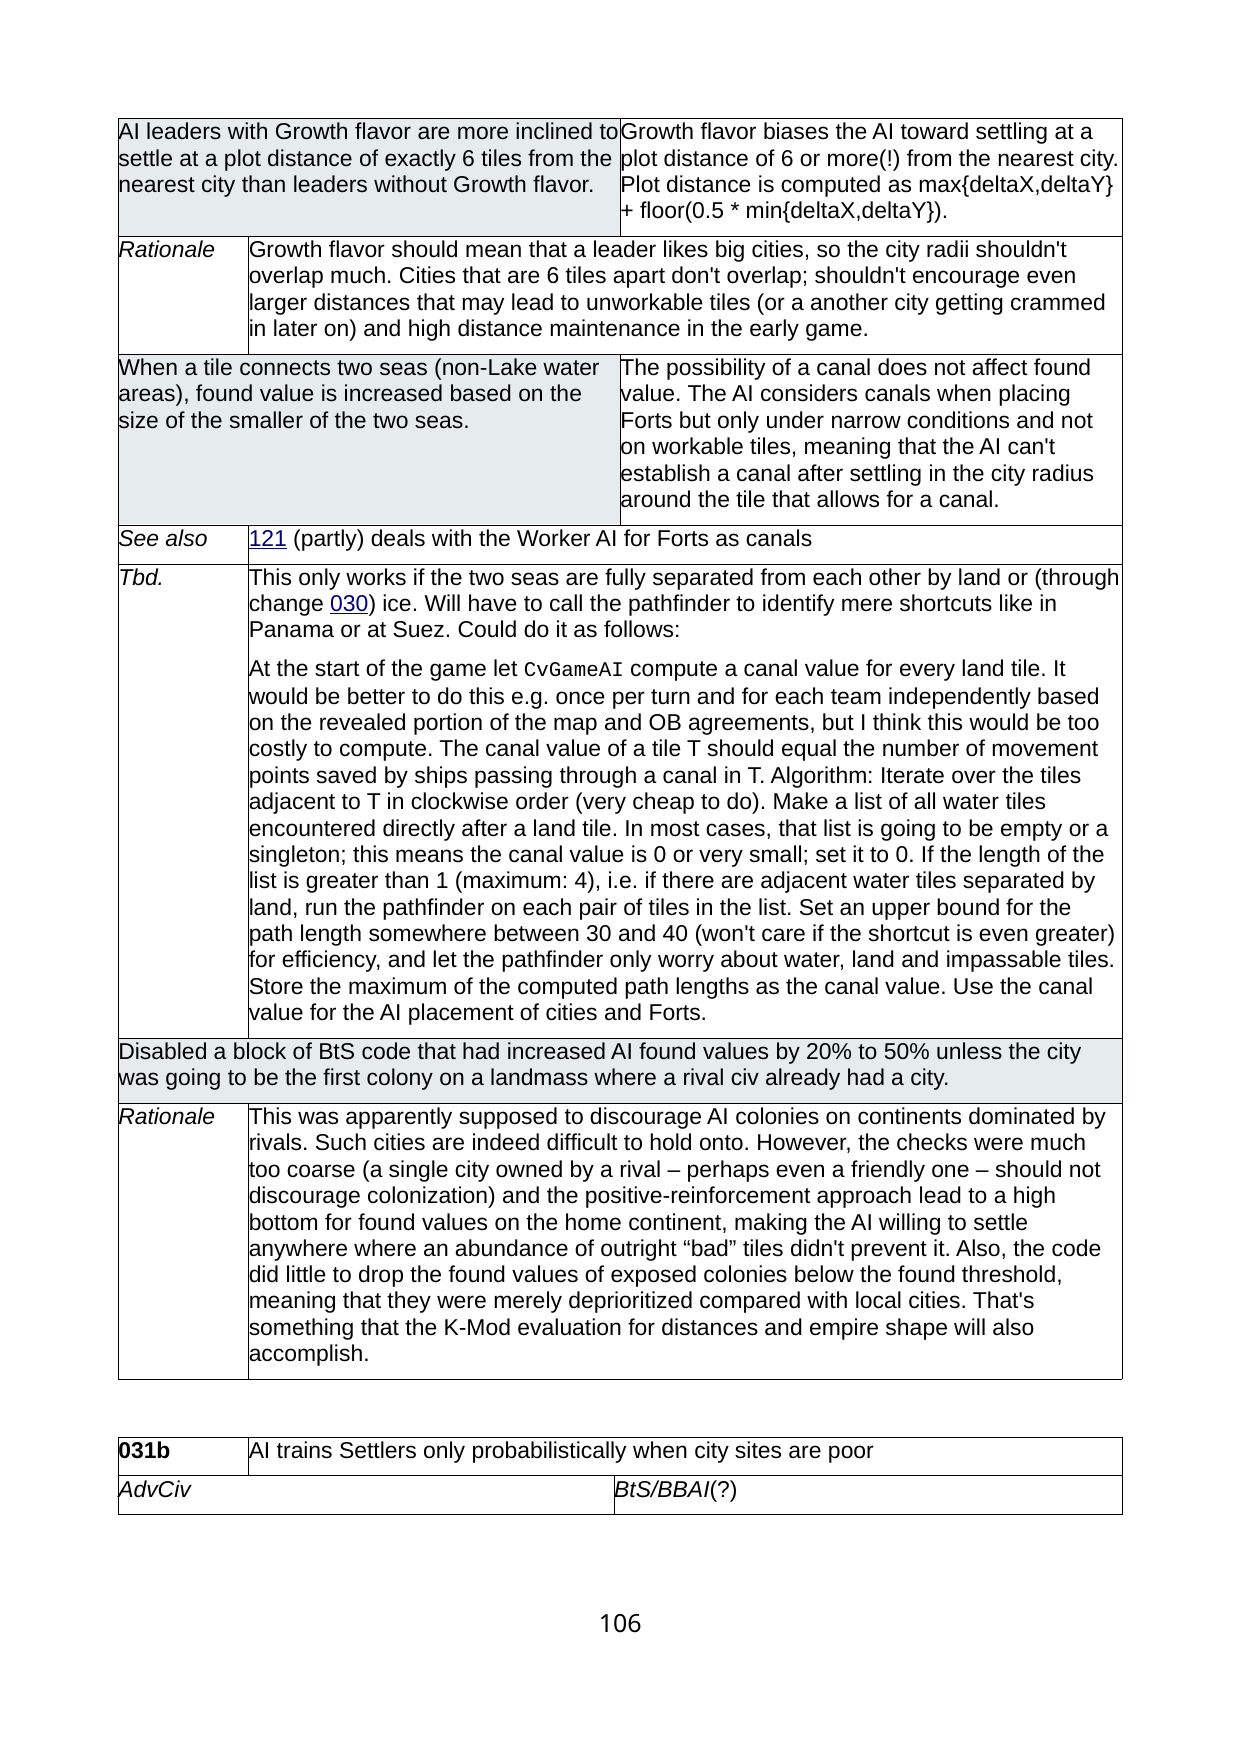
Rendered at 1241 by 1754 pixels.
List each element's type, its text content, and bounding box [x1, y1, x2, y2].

table_cell Rationale [119, 237, 248, 354]
table_cell Tbd. [119, 565, 248, 1038]
table_cell This was apparently supposed to discourage AI colonies on continents dominated by rivals. Such cities are indeed difficult to hold onto. However, the checks were much too coarse (a single city owned by a rival – perhaps even a friendly one – should not discourage colonization) and the positive-reinforcement approach lead to a high bottom for found values on the home continent, making the AI willing to settle anywhere where an abundance of outright “bad” tiles didn't prevent it. Also, the code did little to drop the found values of exposed colonies below the found threshold, meaning that they were merely deprioritized compared with local cities. That's something that the K-Mod evaluation for distances and empire shape will also accomplish. [249, 1104, 1122, 1379]
table_cell The possibility of a canal does not affect found value. The AI considers canals when placing Forts but only under narrow conditions and not on workable tiles, meaning that the AI can't establish a canal after settling in the city radius around the tile that allows for a canal. [621, 355, 1122, 524]
table_cell See also [119, 526, 248, 563]
table_cell Disabled a block of BtS code that had increased AI found values by 20% to 50% unless the city was going to be the first colony on a landmass where a rival civ already had a city. [119, 1039, 1122, 1103]
table_cell This only works if the two seas are fully separated from each other by land or (through change 030) ice. Will have to call the pathfinder to identify mere shortcuts like in Panama or at Suez. Could do it as follows: At the start of the game let CvGameAI compute a canal value for every land tile. It would be better to do this e.g. once per turn and for each team independently based on the revealed portion of the map and OB agreements, but I think this would be too costly to compute. The canal value of a tile T should equal the number of movement points saved by ships passing through a canal in T. Algorithm: Iterate over the tiles adjacent to T in clockwise order (very cheap to do). Make a list of all water tiles encountered directly after a land tile. In most cases, that list is going to be empty or a singleton; this means the canal value is 0 or very small; set it to 0. If the length of the list is greater than 1 (maximum: 4), i.e. if there are adjacent water tiles separated by land, run the pathfinder on each pair of tiles in the list. Set an upper bound for the path length somewhere between 30 and 40 (won't care if the shortcut is even greater) for efficiency, and let the pathfinder only worry about water, land and impassable tiles. Store the maximum of the computed path lengths as the canal value. Use the canal value for the AI placement of cities and Forts. [249, 565, 1122, 1038]
table_cell AdvCiv [119, 1476, 614, 1514]
table_cell BtS/BBAI(?) [615, 1476, 1122, 1514]
table_header 031b [119, 1438, 248, 1475]
table_cell Growth flavor should mean that a leader likes big cities, so the city radii shouldn't overlap much. Cities that are 6 tiles apart don't overlap; shouldn't encourage even larger distances that may lead to unworkable tiles (or a another city getting crammed in later on) and high distance maintenance in the early game. [249, 237, 1122, 354]
table_cell Rationale [119, 1104, 248, 1379]
table_header AI trains Settlers only probabilistically when city sites are poor [249, 1438, 1122, 1475]
table_cell 121 (partly) deals with the Worker AI for Forts as canals [249, 526, 1122, 563]
table_cell AI leaders with Growth flavor are more inclined to settle at a plot distance of exactly 6 tiles from the nearest city than leaders without Growth flavor. [119, 119, 620, 236]
table_cell When a tile connects two seas (non-Lake water areas), found value is increased based on the size of the smaller of the two seas. [119, 355, 620, 524]
table_cell Growth flavor biases the AI toward settling at a plot distance of 6 or more(!) from the nearest city. Plot distance is computed as max{deltaX,deltaY} + floor(0.5 * min{deltaX,deltaY}). [621, 119, 1122, 236]
